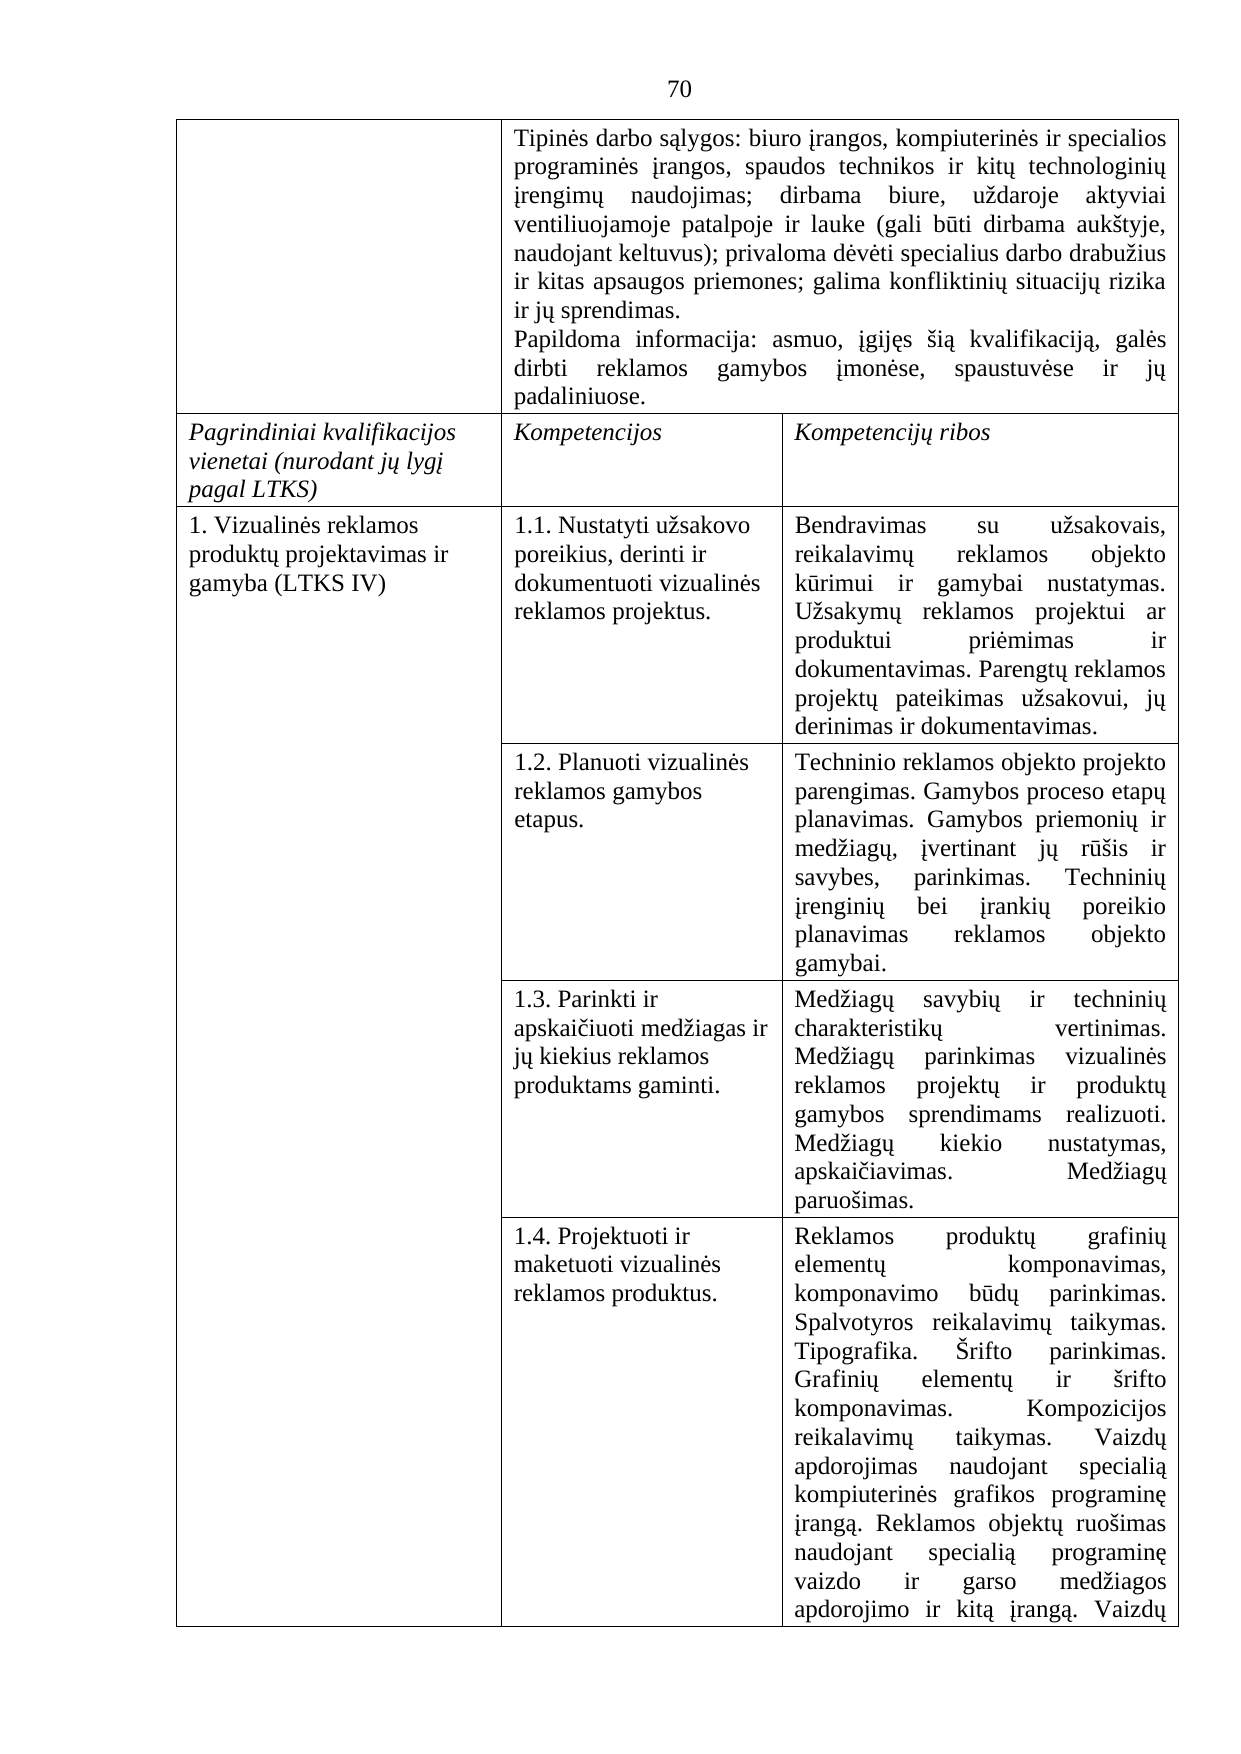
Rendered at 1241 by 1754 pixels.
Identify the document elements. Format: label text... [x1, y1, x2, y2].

table_cell Kompetencijų ribos [783, 414, 1178, 506]
table_header Tipinės darbo sąlygos: biuro įrangos, kompiuterinės ir specialios programinės įrangos, spaudos technikos ir kitų technologinių įrengimų naudojimas; dirbama biure, uždaroje aktyviai ventiliuojamoje patalpoje ir lauke (gali būti dirbama aukštyje, naudojant keltuvus); privaloma dėvėti specialius darbo drabužius ir kitas apsaugos priemones; galima konfliktinių situacijų rizika ir jų sprendimas. Papildoma informacija: asmuo, įgijęs šią kvalifikaciją, galės dirbti reklamos gamybos įmonėse, spaustuvėse ir jų padaliniuose. [502, 120, 1178, 413]
table_cell 1.3. Parinkti ir apskaičiuoti medžiagas ir jų kiekius reklamos produktams gaminti. [502, 981, 782, 1217]
table_cell Medžiagų savybių ir techninių charakteristikų vertinimas. Medžiagų parinkimas vizualinės reklamos projektų ir produktų gamybos sprendimams realizuoti. Medžiagų kiekio nustatymas, apskaičiavimas. Medžiagų paruošimas. [783, 981, 1178, 1217]
table_cell 1.1. Nustatyti užsakovo poreikius, derinti ir dokumentuoti vizualinės reklamos projektus. [502, 507, 782, 743]
table_cell 1.2. Planuoti vizualinės reklamos gamybos etapus. [502, 744, 782, 980]
table_cell Reklamos produktų grafinių elementų komponavimas, komponavimo būdų parinkimas. Spalvotyros reikalavimų taikymas. Tipografika. Šrifto parinkimas. Grafinių elementų ir šrifto komponavimas. Kompozicijos reikalavimų taikymas. Vaizdų apdorojimas naudojant specialią kompiuterinės grafikos programinę įrangą. Reklamos objektų ruošimas naudojant specialią programinę vaizdo ir garso medžiagos apdorojimo ir kitą įrangą. Vaizdų [783, 1218, 1178, 1626]
table_cell Kompetencijos [502, 414, 782, 506]
table_cell Pagrindiniai kvalifikacijos vienetai (nurodant jų lygį pagal LTKS) [177, 414, 501, 506]
table_cell Techninio reklamos objekto projekto parengimas. Gamybos proceso etapų planavimas. Gamybos priemonių ir medžiagų, įvertinant jų rūšis ir savybes, parinkimas. Techninių įrenginių bei įrankių poreikio planavimas reklamos objekto gamybai. [783, 744, 1178, 980]
table_cell 1.4. Projektuoti ir maketuoti vizualinės reklamos produktus. [502, 1218, 782, 1626]
table_header [177, 120, 501, 413]
table_cell 1. Vizualinės reklamos produktų projektavimas ir gamyba (LTKS IV) [177, 507, 501, 1626]
table_cell Bendravimas su užsakovais, reikalavimų reklamos objekto kūrimui ir gamybai nustatymas. Užsakymų reklamos projektui ar produktui priėmimas ir dokumentavimas. Parengtų reklamos projektų pateikimas užsakovui, jų derinimas ir dokumentavimas. [783, 507, 1178, 743]
